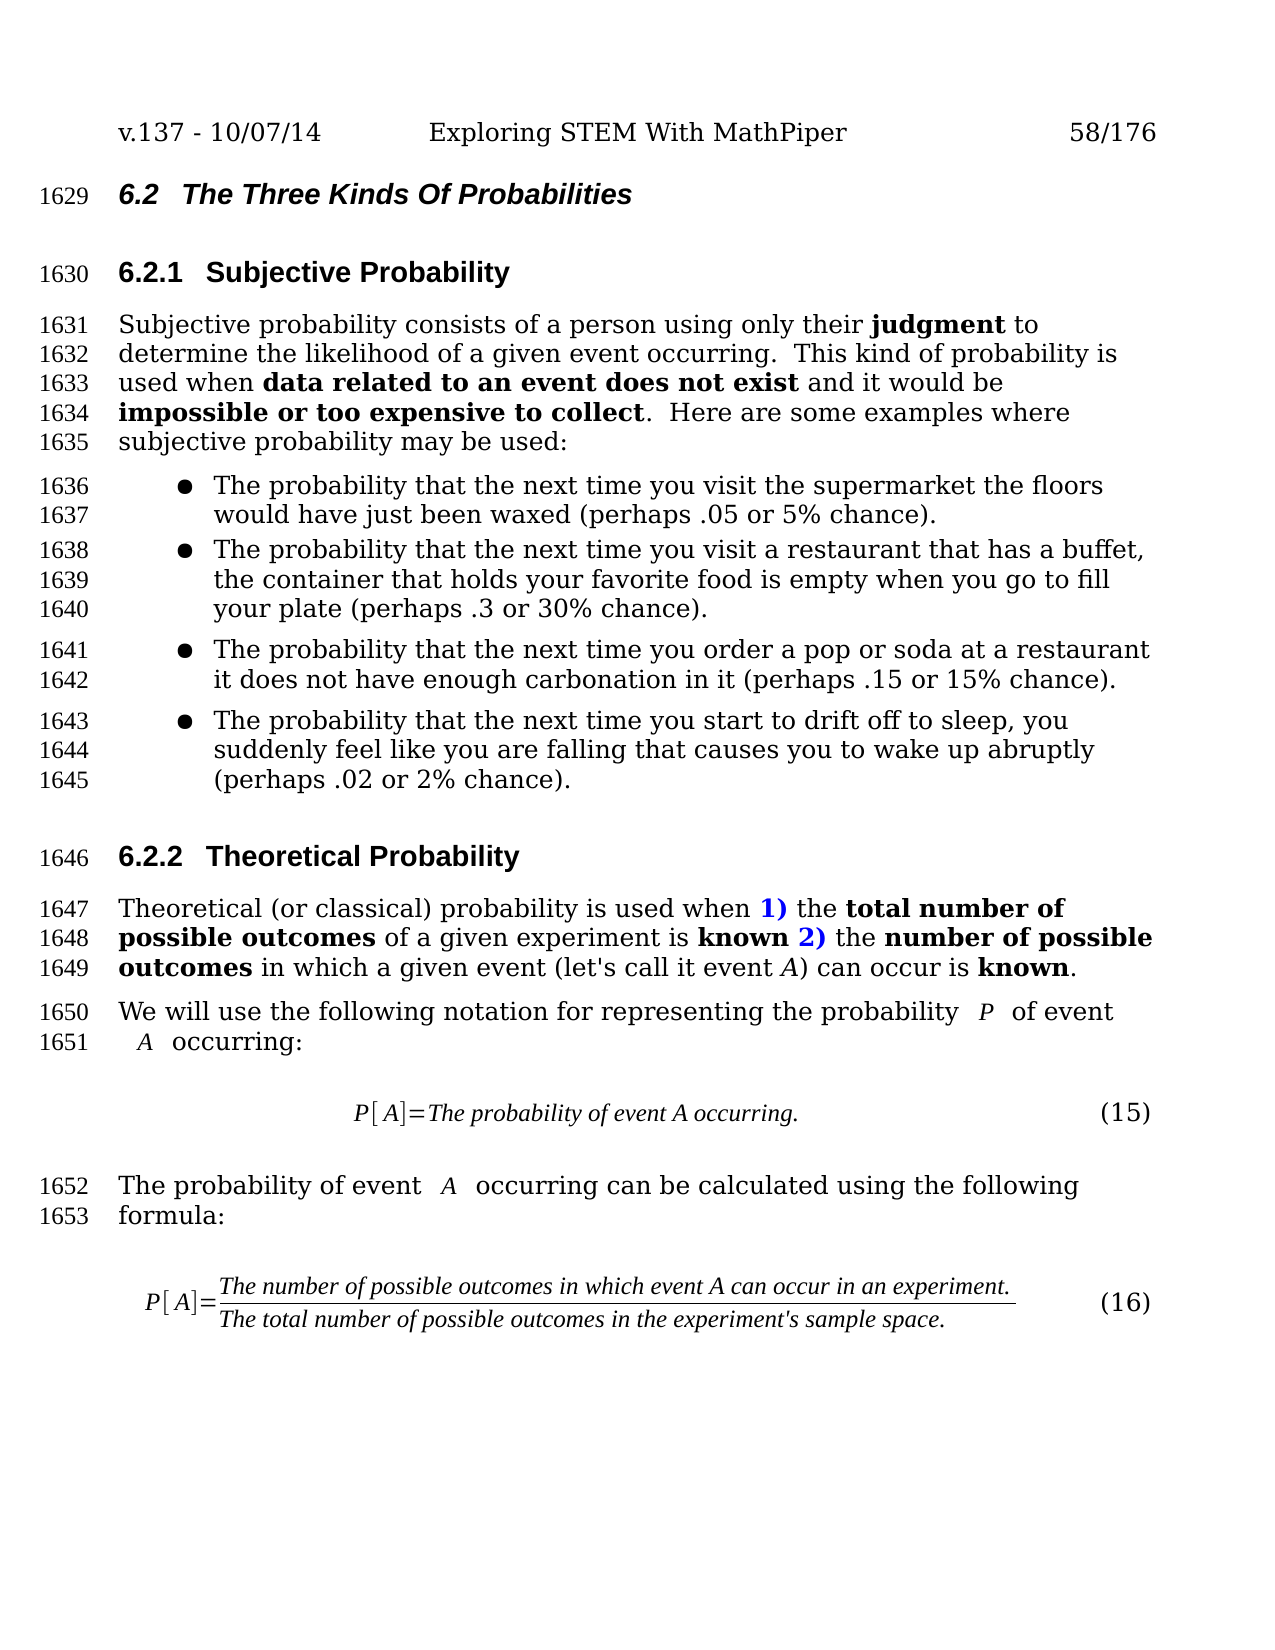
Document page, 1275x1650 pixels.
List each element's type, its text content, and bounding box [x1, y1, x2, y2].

subtitle Theoretical Probability [118, 839, 1157, 873]
text We will use the following notation for representing the probabilityof eventoccurring: [118, 997, 1157, 1057]
text Theoretical (or classical) probability is used when 1) the total number of possible outcomes of a given experiment is known 2) the number of possible outcomes in which a given event (let's call it event A) can occur is known. [118, 894, 1157, 982]
subtitle Subjective Probability [118, 255, 1157, 289]
subtitle The Three Kinds Of Probabilities [118, 177, 1157, 210]
list The probability that the next time you visit the supermarket the floors would have just been waxed (perhaps .05 or 5% chance). [175, 471, 1157, 529]
table_header [118, 1092, 1041, 1133]
list The probability that the next time you visit a restaurant that has a buffet, the container that holds your favorite food is empty when you go to fill your plate (perhaps .3 or 30% chance). [175, 536, 1157, 623]
list The probability that the next time you order a pop or soda at a restaurant it does not have enough carbonation in it (perhaps .15 or 15% chance). [175, 636, 1157, 694]
table_header [118, 1265, 1041, 1340]
text Subjective probability consists of a person using only their judgment to determine the likelihood of a given event occurring. This kind of probability is used when data related to an event does not exist and it would be impossible or too expensive to collect. Here are some examples where subjective probability may be used: [118, 310, 1157, 456]
list The probability that the next time you start to drift off to sleep, you suddenly feel like you are falling that causes you to wake up abruptly (perhaps .02 or 2% chance). [175, 706, 1157, 794]
text The probability of eventoccurring can be calculated using the following formula: [118, 1171, 1157, 1230]
table_header (16) [1041, 1265, 1157, 1340]
table_header (15) [1041, 1092, 1157, 1133]
